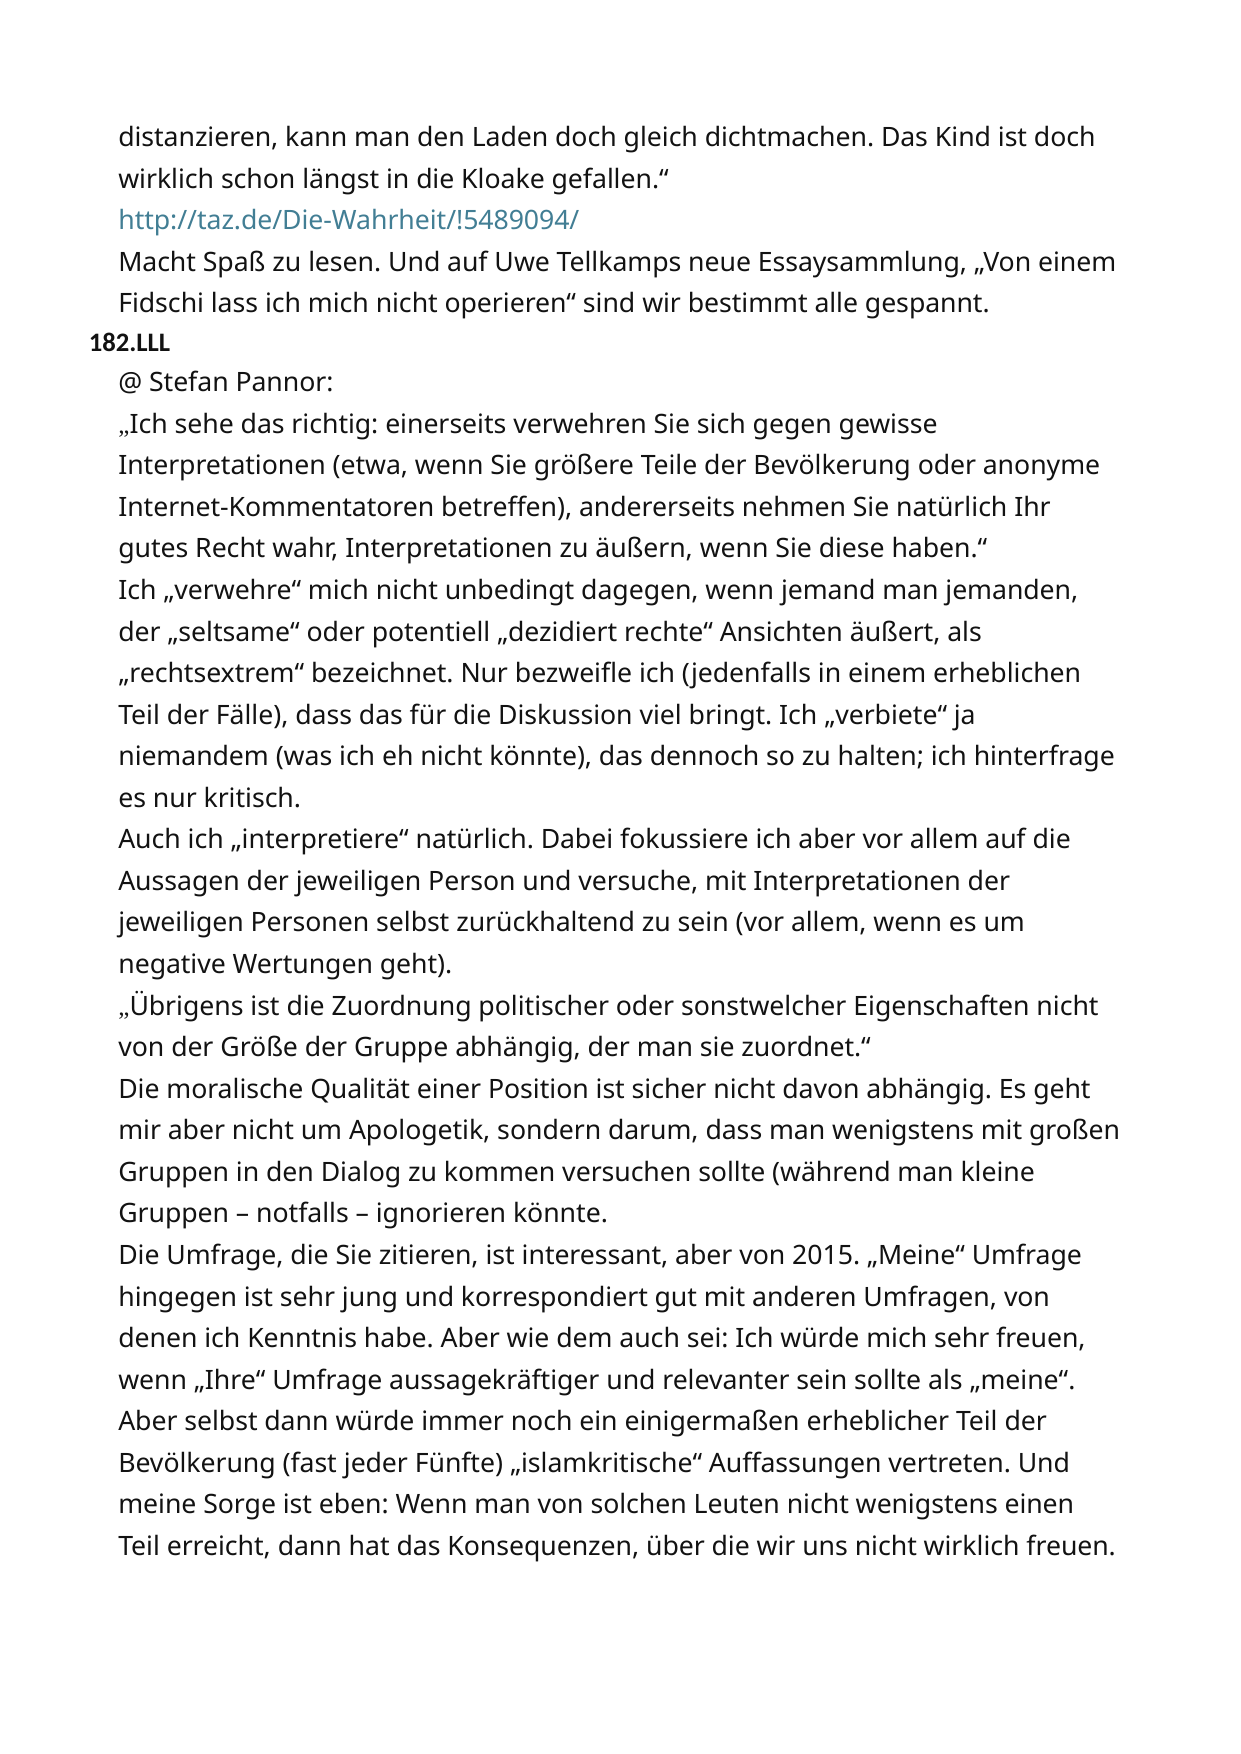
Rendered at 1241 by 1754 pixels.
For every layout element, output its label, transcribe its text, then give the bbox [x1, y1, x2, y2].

list LLL [118, 326, 1122, 358]
list Macht Spaß zu lesen. Und auf Uwe Tellkamps neue Essaysammlung, „Von einem Fidschi lass ich mich nicht operieren“ sind wir bestimmt alle gespannt. [118, 243, 1122, 321]
list @ Stefan Pannor: [118, 363, 1122, 399]
list „Ich sehe das richtig: einerseits verwehren Sie sich gegen gewisse Interpretationen (etwa, wenn Sie größere Teile der Bevölkerung oder anonyme Internet-Kommentatoren betreffen), andererseits nehmen Sie natürlich Ihr gutes Recht wahr, Interpretationen zu äußern, wenn Sie diese haben.“ [118, 405, 1122, 566]
list Auch ich „interpretiere“ natürlich. Dabei fokussiere ich aber vor allem auf die Aussagen der jeweiligen Person und versuche, mit Interpretationen der jeweiligen Personen selbst zurückhaltend zu sein (vor allem, wenn es um negative Wertungen geht). [118, 820, 1122, 981]
list Die Umfrage, die Sie zitieren, ist interessant, aber von 2015. „Meine“ Umfrage hingegen ist sehr jung und korrespondiert gut mit anderen Umfragen, von denen ich Kenntnis habe. Aber wie dem auch sei: Ich würde mich sehr freuen, wenn „Ihre“ Umfrage aussagekräftiger und relevanter sein sollte als „meine“. Aber selbst dann würde immer noch ein einigermaßen erheblicher Teil der Bevölkerung (fast jeder Fünfte) „islamkritische“ Auffassungen vertreten. Und meine Sorge ist eben: Wenn man von solchen Leuten nicht wenigstens einen Teil erreicht, dann hat das Konsequenzen, über die wir uns nicht wirklich freuen. [118, 1236, 1122, 1563]
list Die moralische Qualität einer Position ist sicher nicht davon abhängig. Es geht mir aber nicht um Apologetik, sondern darum, dass man wenigstens mit großen Gruppen in den Dialog zu kommen versuchen sollte (während man kleine Gruppen – notfalls – ignorieren könnte. [118, 1070, 1122, 1231]
list distanzieren, kann man den Laden doch gleich dichtmachen. Das Kind ist doch wirklich schon längst in die Kloake gefallen.“ [118, 118, 1122, 196]
list http://taz.de/Die-Wahrheit/!5489094/ [118, 201, 1122, 237]
list „Übrigens ist die Zuordnung politischer oder sonstwelcher Eigenschaften nicht von der Größe der Gruppe abhängig, der man sie zuordnet.“ [118, 987, 1122, 1064]
list Ich „verwehre“ mich nicht unbedingt dagegen, wenn jemand man jemanden, der „seltsame“ oder potentiell „dezidiert rechte“ Ansichten äußert, als „rechtsextrem“ bezeichnet. Nur bezweifle ich (jedenfalls in einem erheblichen Teil der Fälle), dass das für die Diskussion viel bringt. Ich „verbiete“ ja niemandem (was ich eh nicht könnte), das dennoch so zu halten; ich hinterfrage es nur kritisch. [118, 571, 1122, 815]
